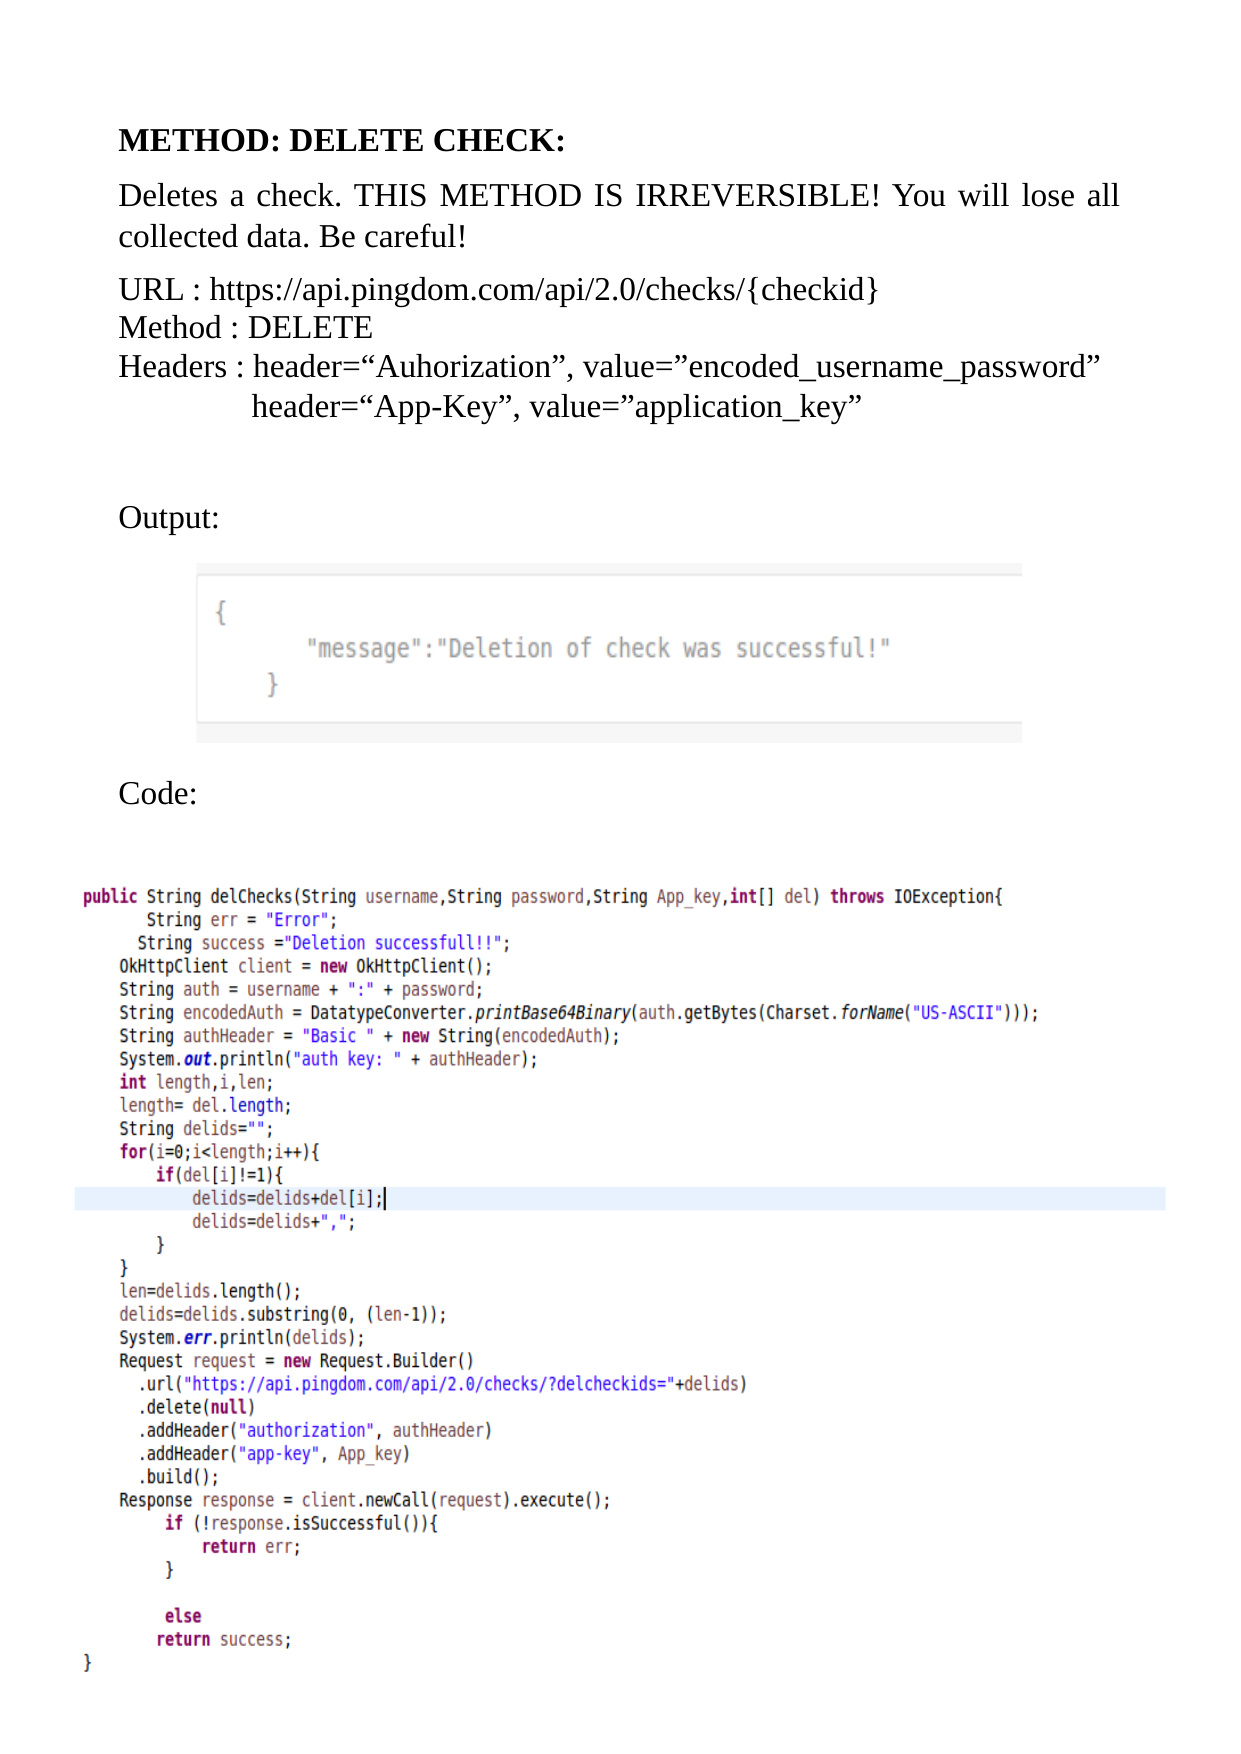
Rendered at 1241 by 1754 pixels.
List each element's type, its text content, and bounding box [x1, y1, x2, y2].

text header=“App-Key”, value=”application_key” [118, 384, 1122, 425]
text Deletes a check. THIS METHOD IS IRREVERSIBLE! You will lose all collected data. Be careful! [118, 173, 1122, 254]
subtitle METHOD: DELETE CHECK: [118, 118, 1122, 159]
picture [196, 563, 1023, 743]
text URL : https://api.pingdom.com/api/2.0/checks/{checkid} [118, 269, 1122, 307]
picture [74, 885, 1166, 1676]
text Output: [118, 494, 1122, 535]
text Method : DELETE [118, 307, 1122, 346]
text Headers : header=“Auhorization”, value=”encoded_username_password” [118, 346, 1122, 384]
text Code: [118, 771, 1122, 811]
